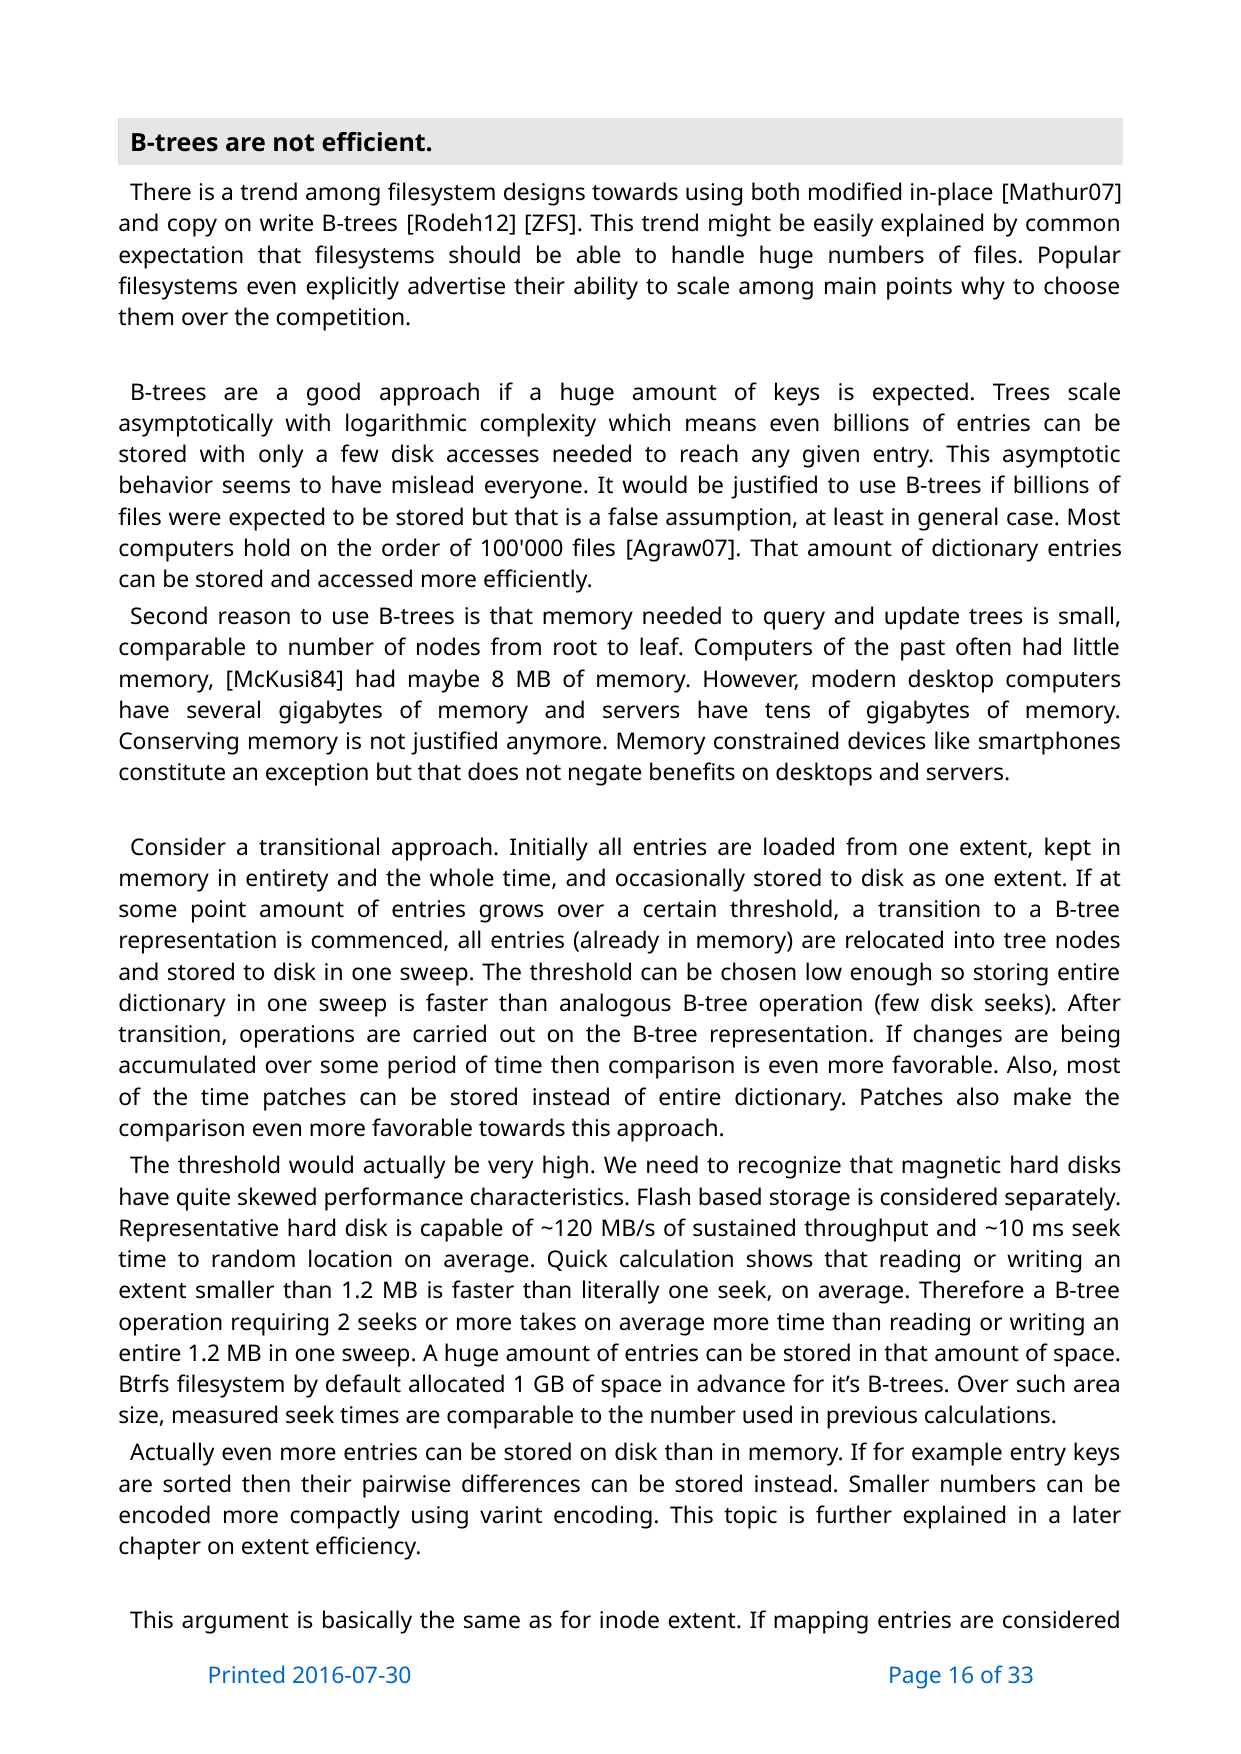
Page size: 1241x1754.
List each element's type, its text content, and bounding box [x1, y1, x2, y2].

text There is a trend among filesystem designs towards using both modified in-place [Mathur07] and copy on write B-trees [Rodeh12] [ZFS]. This trend might be easily explained by common expectation that filesystems should be able to handle huge numbers of files. Popular filesystems even explicitly advertise their ability to scale among main points why to choose them over the competition. [118, 176, 1122, 332]
text The threshold would actually be very high. We need to recognize that magnetic hard disks have quite skewed performance characteristics. Flash based storage is considered separately. Representative hard disk is capable of ~120 MB/s of sustained throughput and ~10 ms seek time to random location on average. Quick calculation shows that reading or writing an extent smaller than 1.2 MB is faster than literally one seek, on average. Therefore a B-tree operation requiring 2 seeks or more takes on average more time than reading or writing an entire 1.2 MB in one sweep. A huge amount of entries can be stored in that amount of space. Btrfs filesystem by default allocated 1 GB of space in advance for it’s B-trees. Over such area size, measured seek times are comparable to the number used in previous calculations. [118, 1149, 1122, 1430]
subtitle B-trees are not efficient. [119, 119, 1122, 164]
text Consider a transitional approach. Initially all entries are loaded from one extent, kept in memory in entirety and the whole time, and occasionally stored to disk as one extent. If at some point amount of entries grows over a certain threshold, a transition to a B-tree representation is commenced, all entries (already in memory) are relocated into tree nodes and stored to disk in one sweep. The threshold can be chosen low enough so storing entire dictionary in one sweep is faster than analogous B-tree operation (few disk seeks). After transition, operations are carried out on the B-tree representation. If changes are being accumulated over some period of time then comparison is even more favorable. Also, most of the time patches can be stored instead of entire dictionary. Patches also make the comparison even more favorable towards this approach. [118, 831, 1122, 1143]
text This argument is basically the same as for inode extent. If mapping entries are considered [118, 1604, 1122, 1636]
text Actually even more entries can be stored on disk than in memory. If for example entry keys are sorted then their pairwise differences can be stored instead. Smaller numbers can be encoded more compactly using varint encoding. This topic is further explained in a later chapter on extent efficiency. [118, 1436, 1122, 1561]
text Second reason to use B-trees is that memory needed to query and update trees is small, comparable to number of nodes from root to leaf. Computers of the past often had little memory, [McKusi84] had maybe 8 MB of memory. However, modern desktop computers have several gigabytes of memory and servers have tens of gigabytes of memory. Conserving memory is not justified anymore. Memory constrained devices like smartphones constitute an exception but that does not negate benefits on desktops and servers. [118, 600, 1122, 788]
text B-trees are a good approach if a huge amount of keys is expected. Trees scale asymptotically with logarithmic complexity which means even billions of entries can be stored with only a few disk accesses needed to reach any given entry. This asymptotic behavior seems to have mislead everyone. It would be justified to use B-trees if billions of files were expected to be stored but that is a false assumption, at least in general case. Most computers hold on the order of 100'000 files [Agraw07]. That amount of dictionary entries can be stored and accessed more efficiently. [118, 375, 1122, 594]
